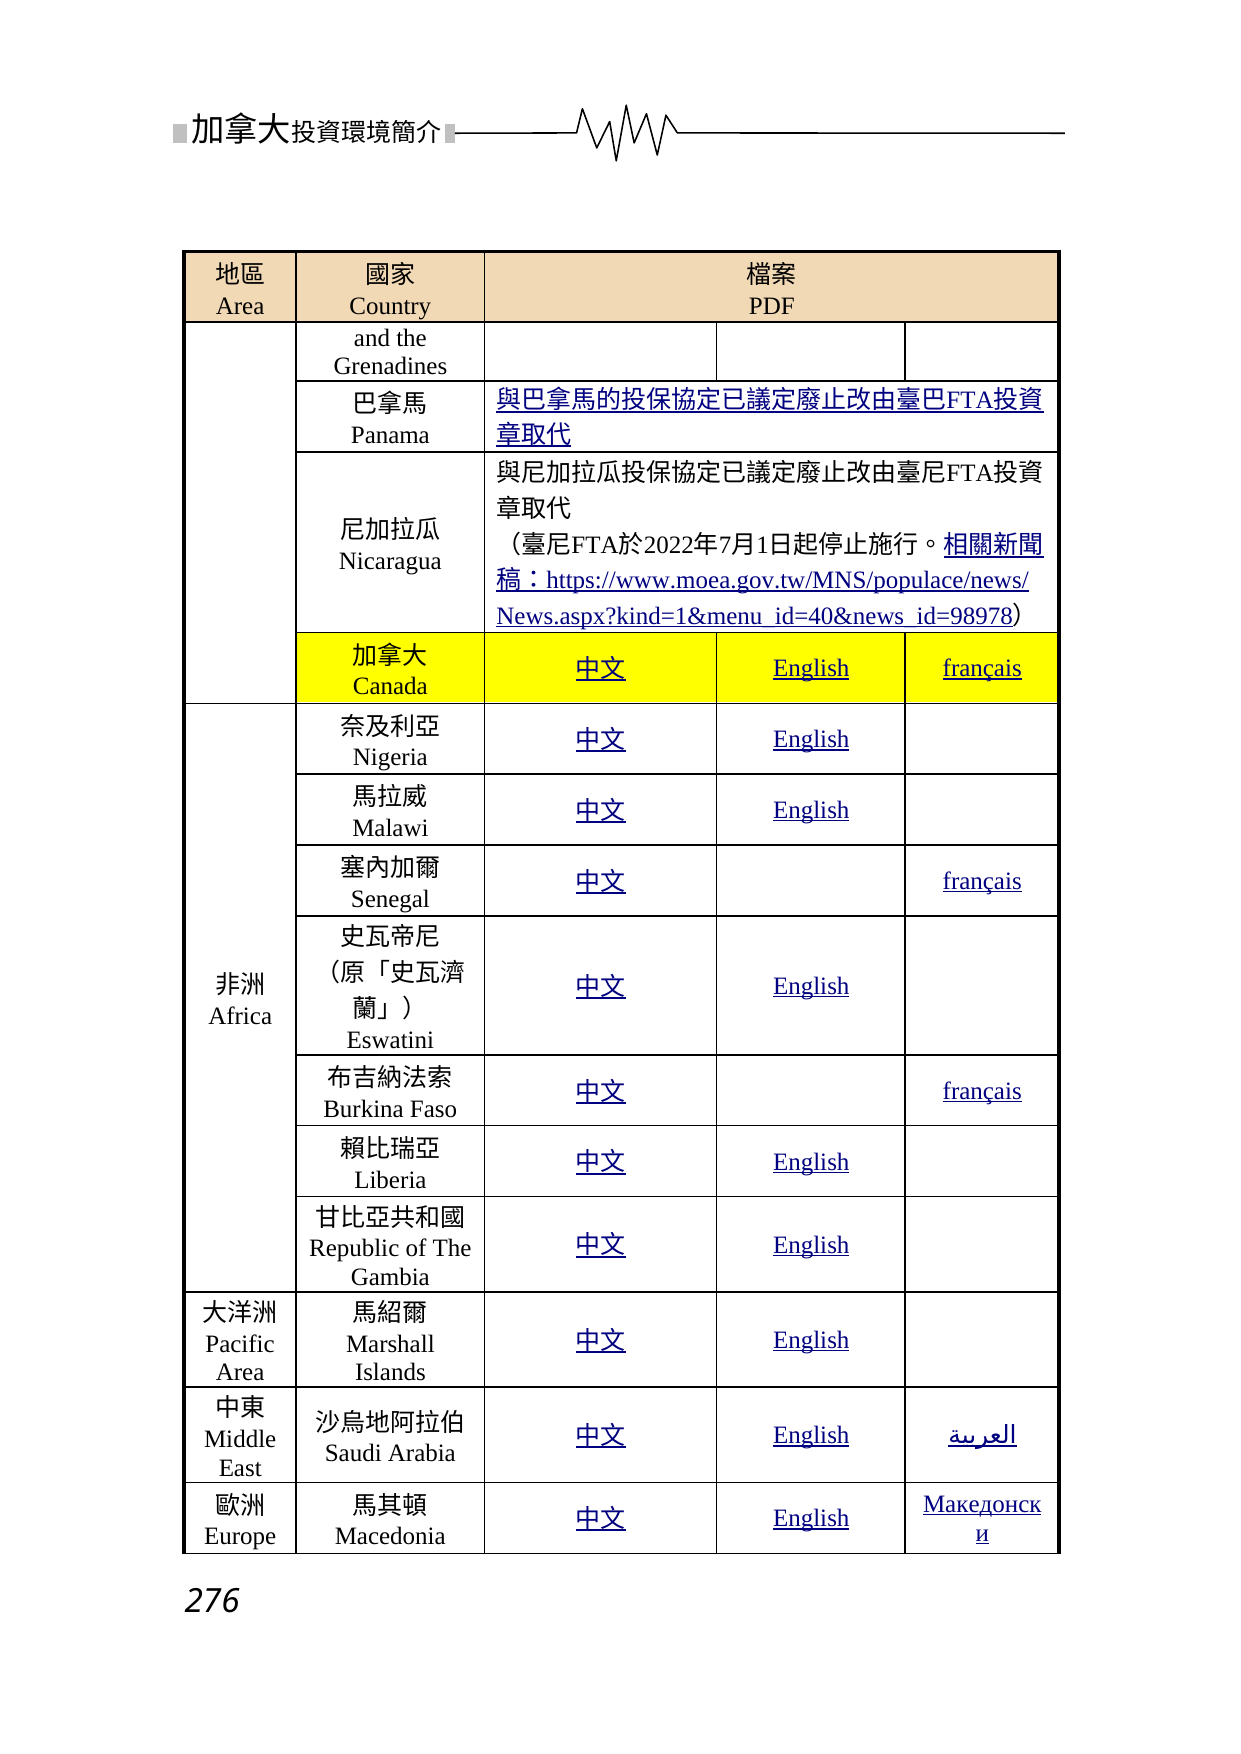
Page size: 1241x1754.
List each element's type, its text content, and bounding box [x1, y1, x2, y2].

table_cell 中文 [485, 1126, 716, 1196]
table_cell [717, 1056, 904, 1125]
table_cell 中文 [485, 917, 716, 1054]
table_header 地區 Area [186, 253, 295, 321]
table_cell 中文 [485, 704, 716, 773]
table_cell English [717, 775, 904, 844]
table_cell 中文 [485, 1056, 716, 1125]
table_cell 與巴拿馬的投保協定已議定廢止改由臺巴FTA投資章取代 [485, 382, 1057, 451]
table_cell 甘比亞共和國 Republic of The Gambia [297, 1197, 484, 1291]
table_cell 中文 [485, 1197, 716, 1291]
table_cell 巴拿馬 Panama [297, 382, 484, 451]
table_header 國家 Country [297, 253, 484, 321]
table_cell English [717, 1388, 904, 1482]
table_header 檔案 PDF [485, 253, 1057, 321]
table_cell 沙烏地阿拉伯 Saudi Arabia [297, 1388, 484, 1482]
table_cell 歐洲 Europe [186, 1483, 295, 1552]
table_cell English [717, 704, 904, 773]
table_cell [906, 1197, 1057, 1291]
table_cell English [717, 917, 904, 1054]
table_cell English [717, 1126, 904, 1196]
table_cell English [717, 1197, 904, 1291]
table_cell 馬紹爾 Marshall Islands [297, 1293, 484, 1386]
table_cell 中東 Middle East [186, 1388, 295, 1482]
table_cell 非洲 Africa [186, 704, 295, 1291]
table_cell العربية [906, 1388, 1057, 1482]
table_cell français [906, 1056, 1057, 1125]
table_cell 中文 [485, 633, 716, 702]
table_cell 大洋洲 Pacific Area [186, 1293, 295, 1386]
table_cell 中文 [485, 1388, 716, 1482]
table_cell [717, 323, 904, 380]
table_cell 中文 [485, 775, 716, 844]
table_cell français [906, 846, 1057, 915]
table_cell and the Grenadines [297, 323, 484, 380]
table_cell Македонски [906, 1483, 1057, 1552]
table_cell English [717, 1483, 904, 1552]
table_cell [906, 775, 1057, 844]
table_cell 加拿大 Canada [297, 633, 484, 702]
table_cell français [906, 633, 1057, 702]
table_cell [906, 917, 1057, 1054]
table_cell 中文 [485, 1483, 716, 1552]
table_cell 布吉納法索 Burkina Faso [297, 1056, 484, 1125]
table_cell English [717, 1293, 904, 1386]
table_cell 中文 [485, 846, 716, 915]
table_cell [485, 323, 716, 380]
table_cell 與尼加拉瓜投保協定已議定廢止改由臺尼FTA投資章取代 （臺尼FTA於2022年7月1日起停止施行。相關新聞稿：https://www.moea.gov.tw/MNS/populace/news/News.aspx?kind=1&menu_id=40&news_id=98978） [485, 453, 1057, 632]
table_cell 中文 [485, 1293, 716, 1386]
table_cell 馬拉威 Malawi [297, 775, 484, 844]
table_cell 塞內加爾 Senegal [297, 846, 484, 915]
table_cell [186, 323, 295, 702]
table_cell [906, 1126, 1057, 1196]
table_cell 史瓦帝尼 （原「史瓦濟蘭」） Eswatini [297, 917, 484, 1054]
table_cell 尼加拉瓜 Nicaragua [297, 453, 484, 632]
table_cell [906, 323, 1057, 380]
table_cell 馬其頓 Macedonia [297, 1483, 484, 1552]
table_cell [717, 846, 904, 915]
table_cell English [717, 633, 904, 702]
table_cell 賴比瑞亞 Liberia [297, 1126, 484, 1196]
table_cell [906, 704, 1057, 773]
table_cell [906, 1293, 1057, 1386]
table_cell 奈及利亞 Nigeria [297, 704, 484, 773]
